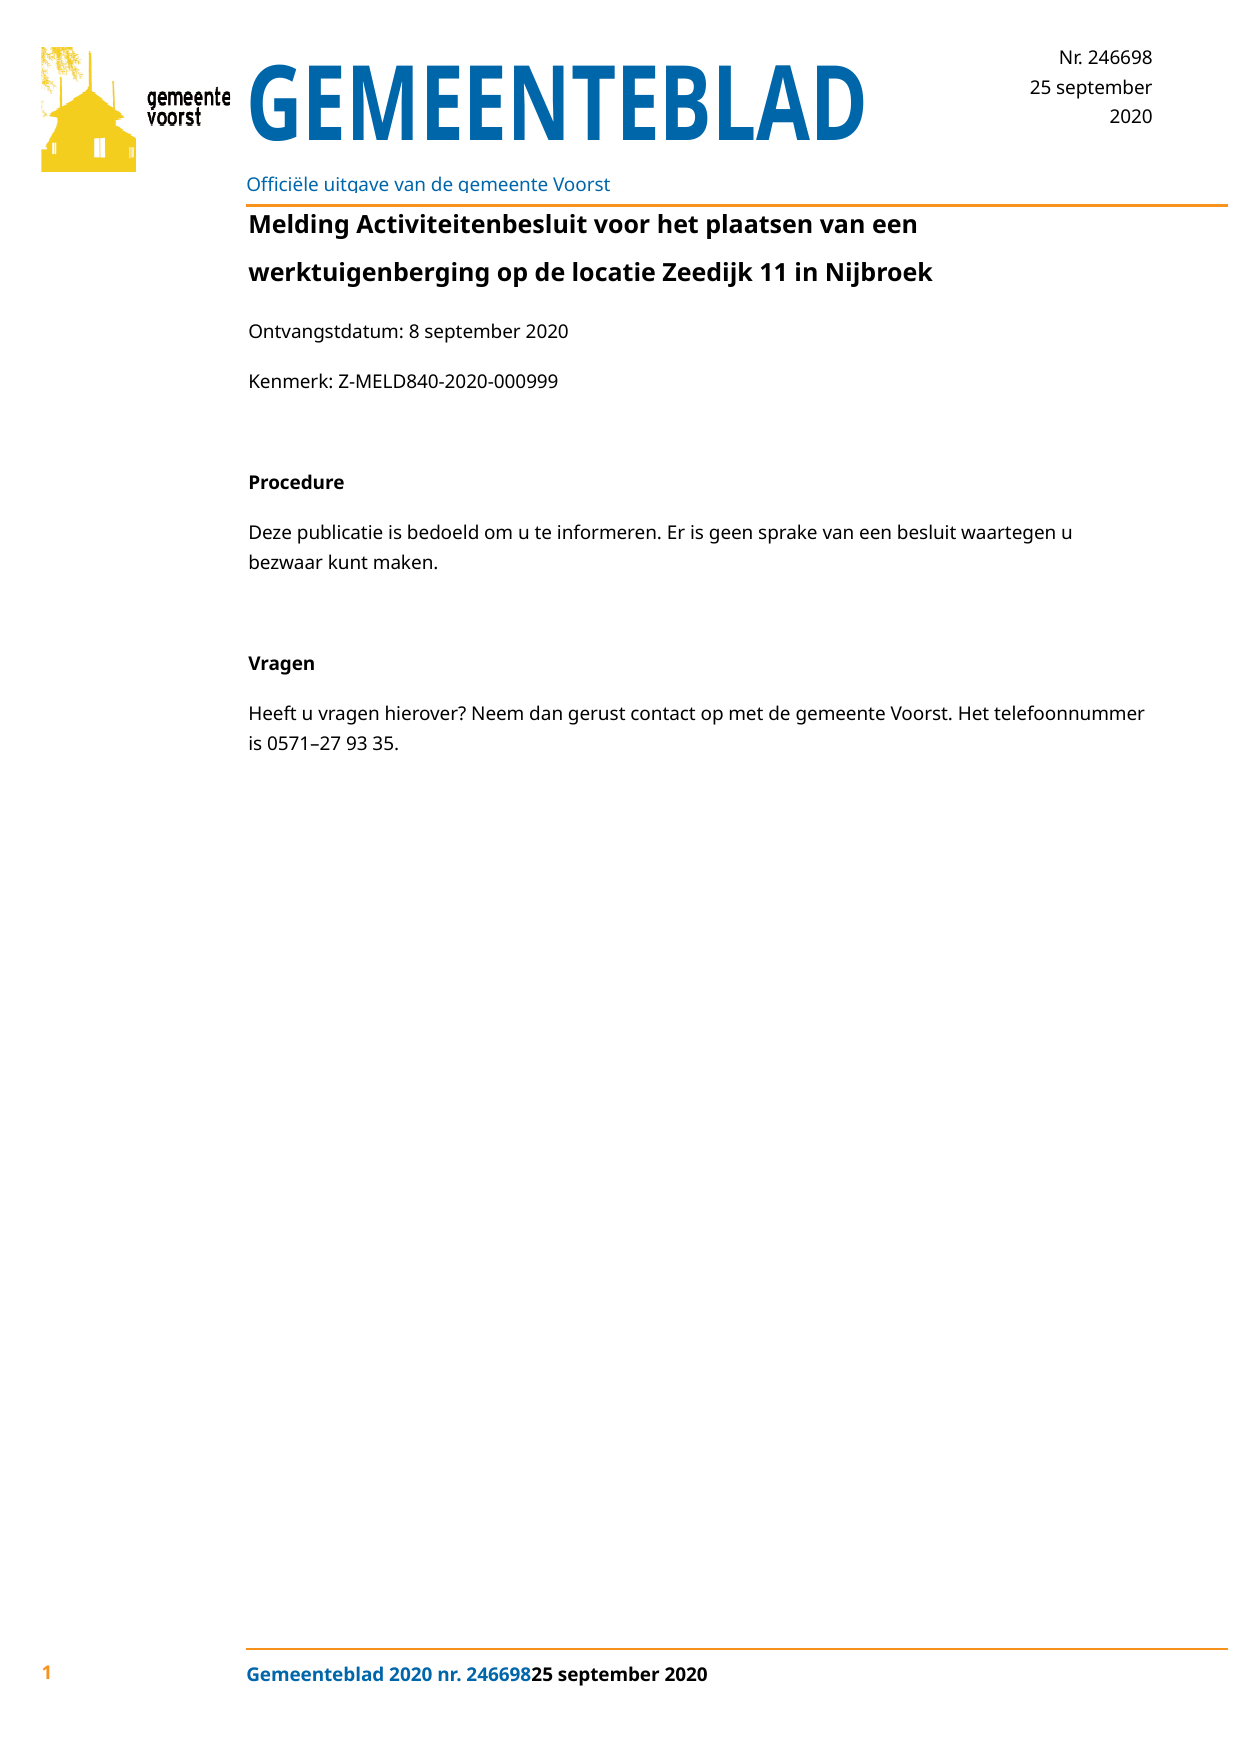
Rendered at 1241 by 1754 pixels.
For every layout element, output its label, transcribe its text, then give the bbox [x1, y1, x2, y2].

text Heeft u vragen hierover? Neem dan gerust contact op met de gemeente Voorst. Het telefoonnummer is 0571–27 93 35. [248, 700, 1152, 756]
text Melding Activiteitenbesluit voor het plaatsen van een werktuigenberging op de locatie Zeedijk 11 in Nijbroek [248, 207, 1152, 288]
text Deze publicatie is bedoeld om u te informeren. Er is geen sprake van een besluit waartegen u bezwaar kunt maken. [248, 519, 1152, 575]
text Kenmerk: Z-MELD840-2020-000999 [248, 368, 1152, 394]
text Procedure [248, 469, 1152, 495]
picture [41, 47, 231, 172]
text Vragen [248, 650, 1152, 676]
text Ontvangstdatum: 8 september 2020 [248, 318, 1152, 344]
